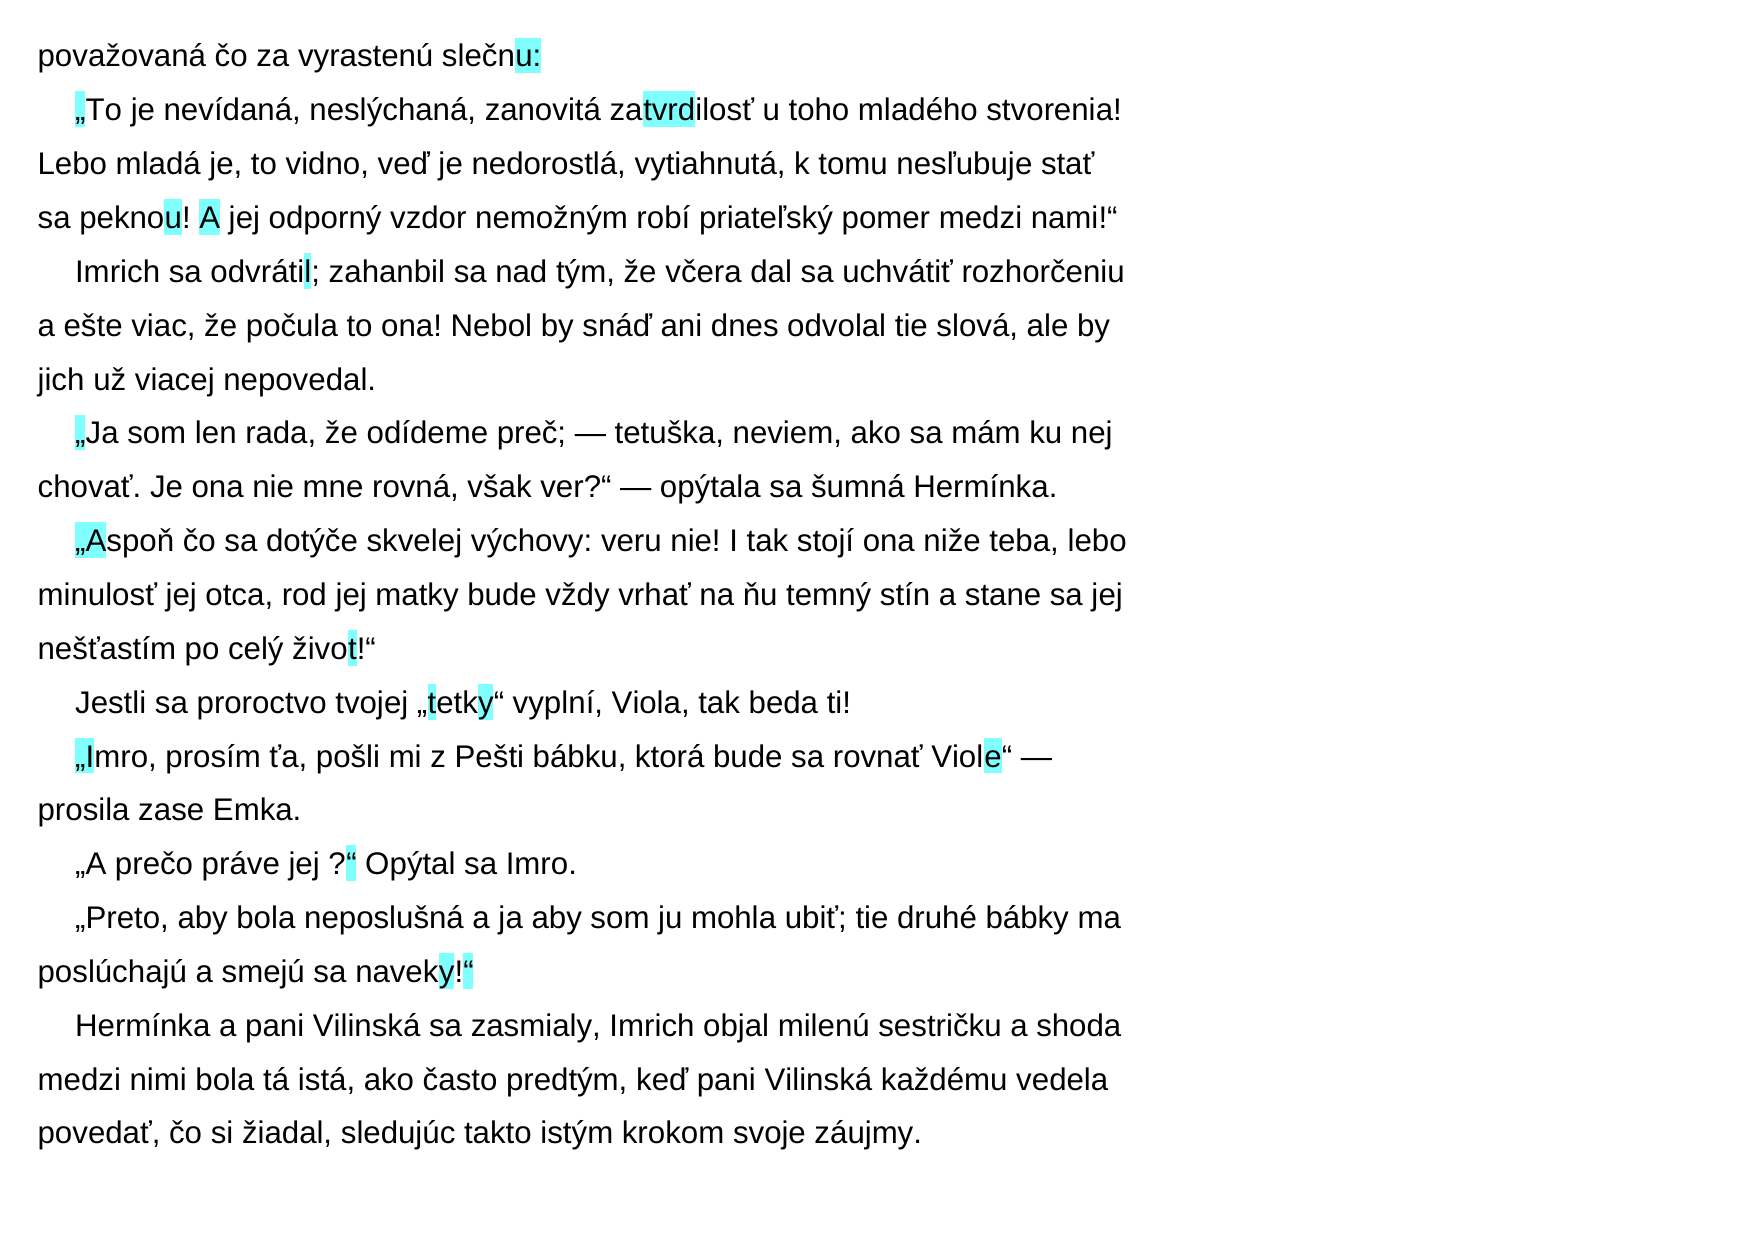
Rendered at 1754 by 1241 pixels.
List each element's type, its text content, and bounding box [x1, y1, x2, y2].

text považovaná čo za vyrastenú slečnu: [37, 37, 1130, 73]
text „Aspoň čo sa dotýče skvelej výchovy: veru nie! I tak stojí ona niže teba, lebo minulosť jej otca, rod jej matky bude vždy vrhať na ňu temný stín a stane sa jej nešťastím po celý život!“ [37, 522, 1130, 666]
text Hermínka a pani Vilinská sa zasmialy, Imrich objal milenú sestričku a shoda medzi nimi bola tá istá, ako často predtým, keď pani Vilinská každému vedela povedať, čo si žiadal, sledujúc takto istým krokom svoje záujmy. [37, 1007, 1130, 1151]
text „A prečo práve jej ?“ Opýtal sa Imro. [37, 845, 1130, 881]
text „Preto, aby bola neposlušná a ja aby som ju mohla ubiť; tie druhé bábky ma poslúchajú a smejú sa naveky!“ [37, 899, 1130, 989]
text Jestli sa proroctvo tvojej „tetky“ vyplní, Viola, tak beda ti! [37, 684, 1130, 720]
text Imrich sa odvrátil; zahanbil sa nad tým, že včera dal sa uchvátiť rozhorčeniu a ešte viac, že počula to ona! Nebol by snáď ani dnes odvolal tie slová, ale by jich už viacej nepovedal. [37, 253, 1130, 397]
text „To je nevídaná, neslýchaná, zanovitá zatvrdilosť u toho mladého stvorenia! Lebo mladá je, to vidno, veď je nedorostlá, vytiahnutá, k tomu nesľubuje stať sa peknou! A jej odporný vzdor nemožným robí priateľský pomer medzi nami!“ [37, 91, 1130, 235]
text „Imro, prosím ťa, pošli mi z Pešti bábku, ktorá bude sa rovnať Viole“ — prosila zase Emka. [37, 738, 1130, 827]
text „Ja som len rada, že odídeme preč; — tetuška, neviem, ako sa mám ku nej chovať. Je ona nie mne rovná, však ver?“ — opýtala sa šumná Hermínka. [37, 414, 1130, 504]
